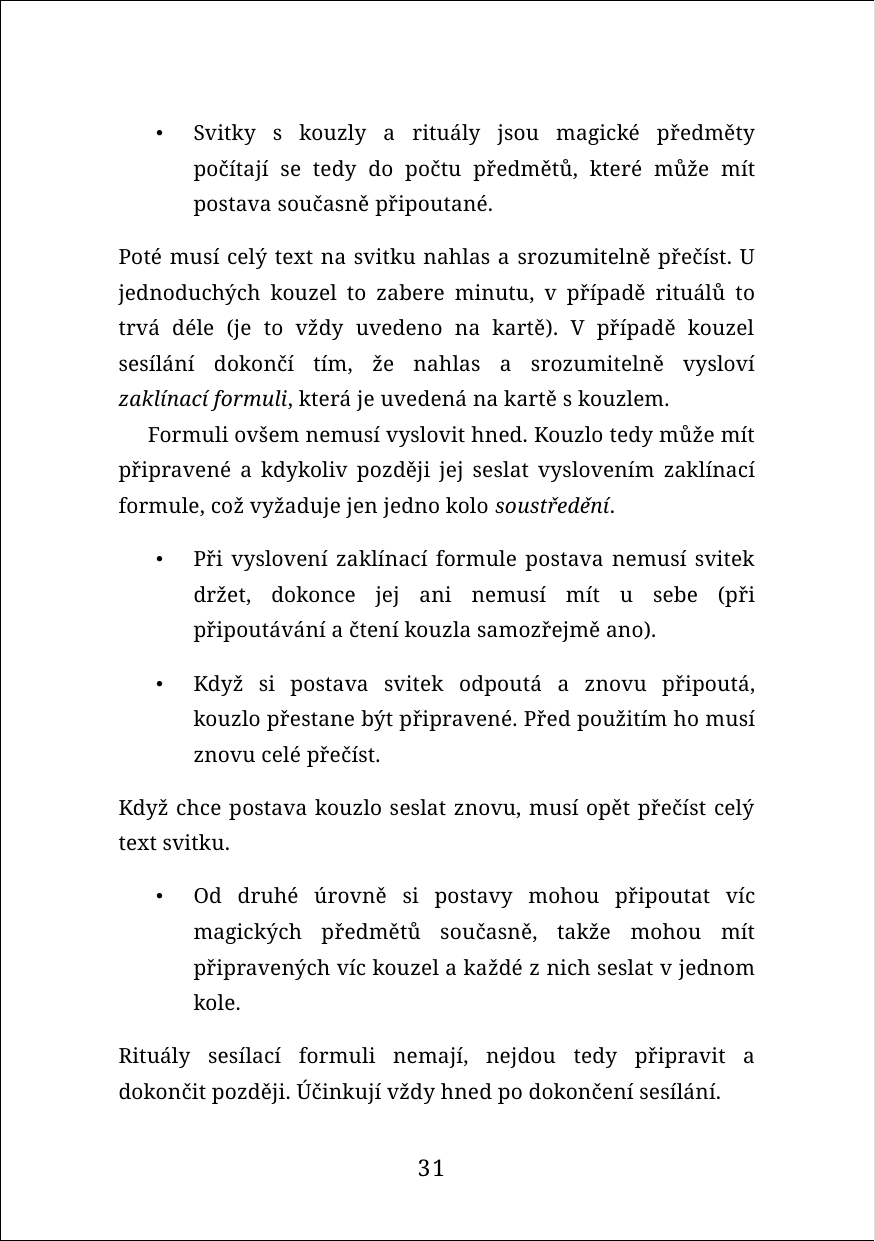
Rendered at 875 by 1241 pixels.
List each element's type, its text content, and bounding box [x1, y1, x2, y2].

text Když chce postava kouzlo seslat znovu, musí opět přečíst celý text svitku. [118, 793, 756, 857]
list Při vyslovení zaklínací formule postava nemusí svitek držet, dokonce jej ani nemusí mít u sebe (při připoutávání a čtení kouzla samozřejmě ano). [156, 544, 756, 644]
list Od druhé úrovně si postavy mohou připoutat víc magických předmětů současně, takže mohou mít připravených víc kouzel a každé z nich seslat v jednom kole. [156, 882, 756, 1017]
list Když si postava svitek odpoutá a znovu připoutá, kouzlo přestane být připravené. Před použitím ho musí znovu celé přečíst. [156, 669, 756, 768]
text Poté musí celý text na svitku nahlas a srozumitelně přečíst. U jednoduchých kouzel to zabere minutu, v případě rituálů to trvá déle (je to vždy uvedeno na kartě). V případě kouzel sesílání dokončí tím, že nahlas a srozumitelně vysloví zaklínací formuli, která je uvedená na kartě s kouzlem. Formuli ovšem nemusí vyslovit hned. Kouzlo tedy může mít připravené a kdykoliv později jej seslat vyslovením zaklínací formule, což vyžaduje jen jedno kolo soustředění. [118, 242, 756, 519]
list Svitky s kouzly a rituály jsou magické předměty počítají se tedy do počtu předmětů, které může mít postava současně připoutané. [156, 118, 756, 218]
text Rituály sesílací formuli nemají, nejdou tedy připravit a dokončit později. Účinkují vždy hned po dokončení sesílání. [118, 1041, 756, 1105]
